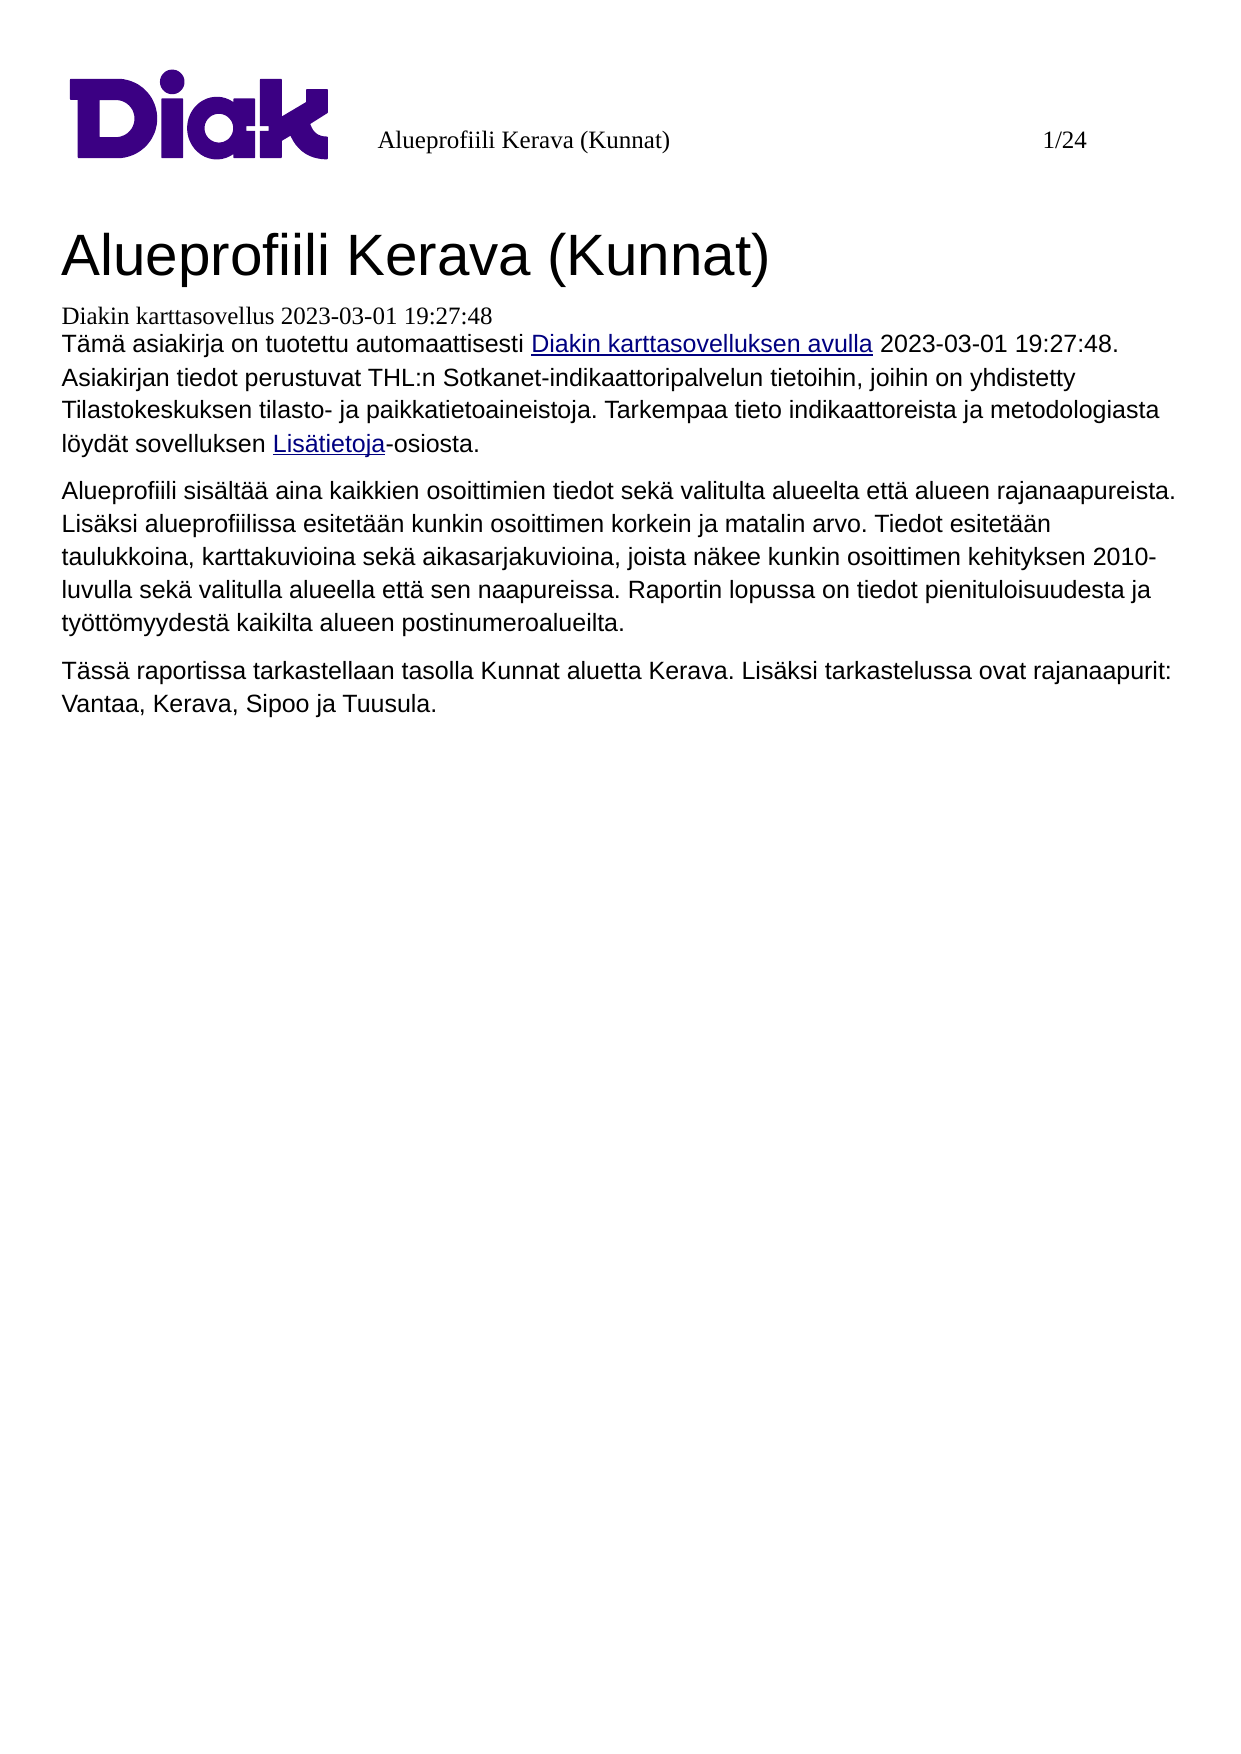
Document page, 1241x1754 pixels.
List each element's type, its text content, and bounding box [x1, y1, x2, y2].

title Alueprofiili Kerava (Kunnat) [61, 221, 1179, 288]
text Diakin karttasovellus 2023-03-01 19:27:48 [61, 301, 1179, 329]
text Tämä asiakirja on tuotettu automaattisesti Diakin karttasovelluksen avulla 2023-03-01 19:27:48. Asiakirjan tiedot perustuvat THL:n Sotkanet-indikaattoripalvelun tietoihin, joihin on yhdistetty Tilastokeskuksen tilasto- ja paikkatietoaineistoja. Tarkempaa tieto indikaattoreista ja metodologiasta löydät sovelluksen Lisätietoja-osiosta. [61, 329, 1179, 457]
text Tässä raportissa tarkastellaan tasolla Kunnat aluetta Kerava. Lisäksi tarkastelussa ovat rajanaapurit: Vantaa, Kerava, Sipoo ja Tuusula. [61, 656, 1179, 718]
text Alueprofiili sisältää aina kaikkien osoittimien tiedot sekä valitulta alueelta että alueen rajanaapureista. Lisäksi alueprofiilissa esitetään kunkin osoittimen korkein ja matalin arvo. Tiedot esitetään taulukkoina, karttakuvioina sekä aikasarjakuvioina, joista näkee kunkin osoittimen kehityksen 2010-luvulla sekä valitulla alueella että sen naapureissa. Raportin lopussa on tiedot pienituloisuudesta ja työttömyydestä kaikilta alueen postinumeroalueilta. [61, 476, 1179, 637]
